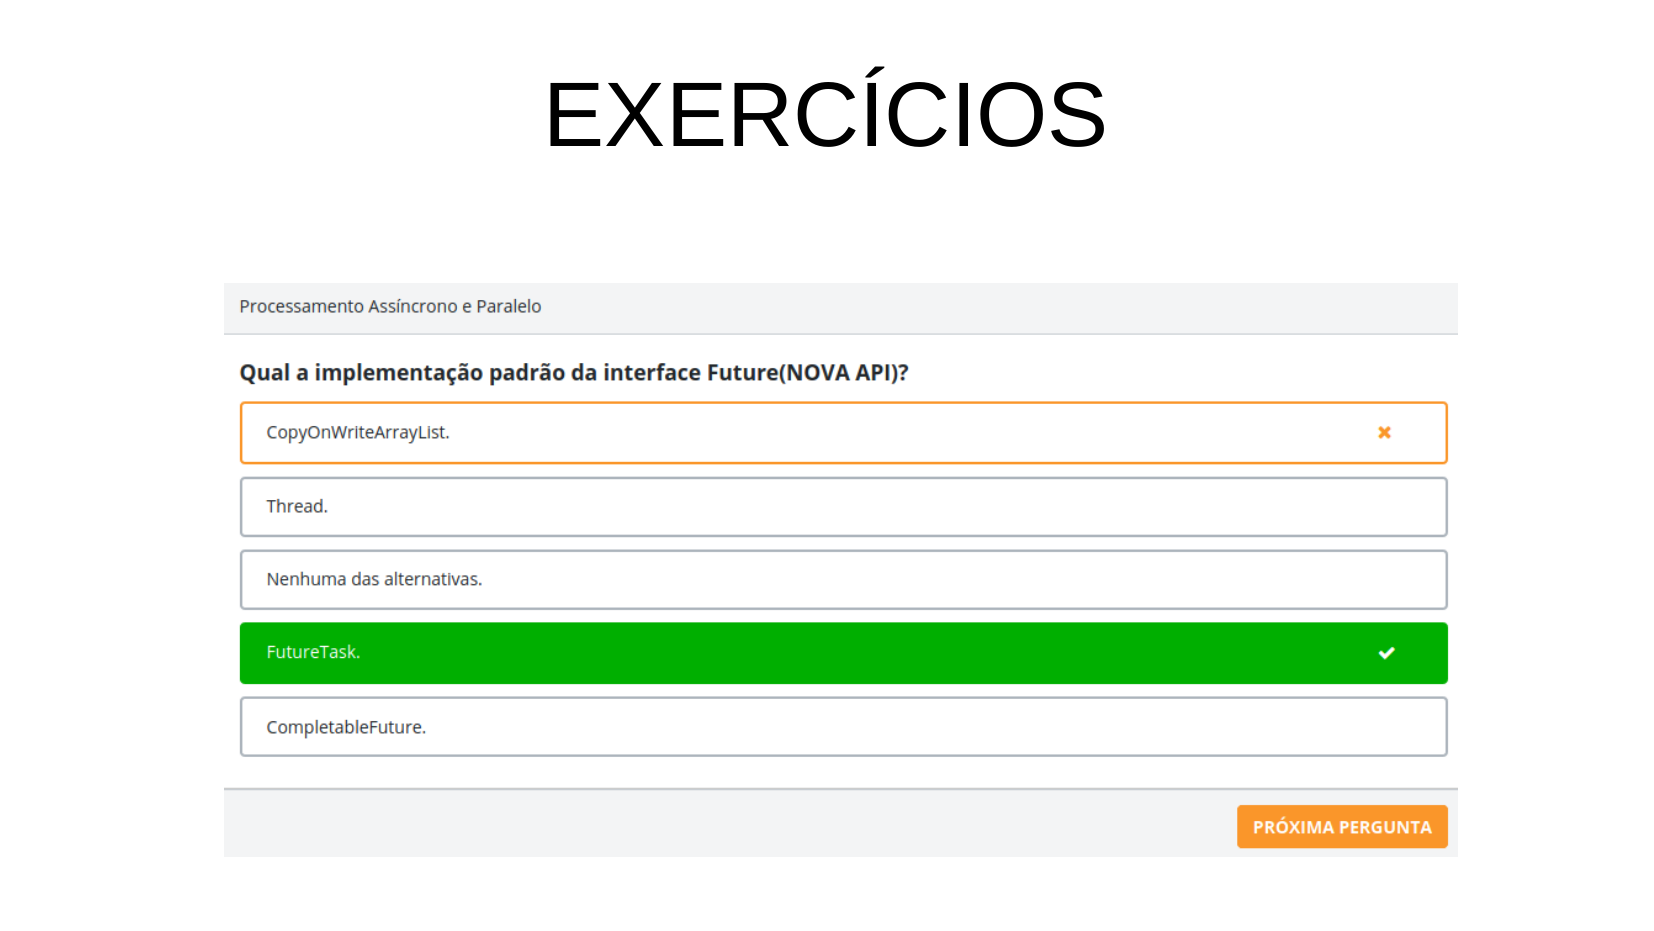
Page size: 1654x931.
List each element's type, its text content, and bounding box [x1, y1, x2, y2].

title EXERCÍCIOS [82, 37, 1571, 193]
picture [224, 283, 1458, 857]
